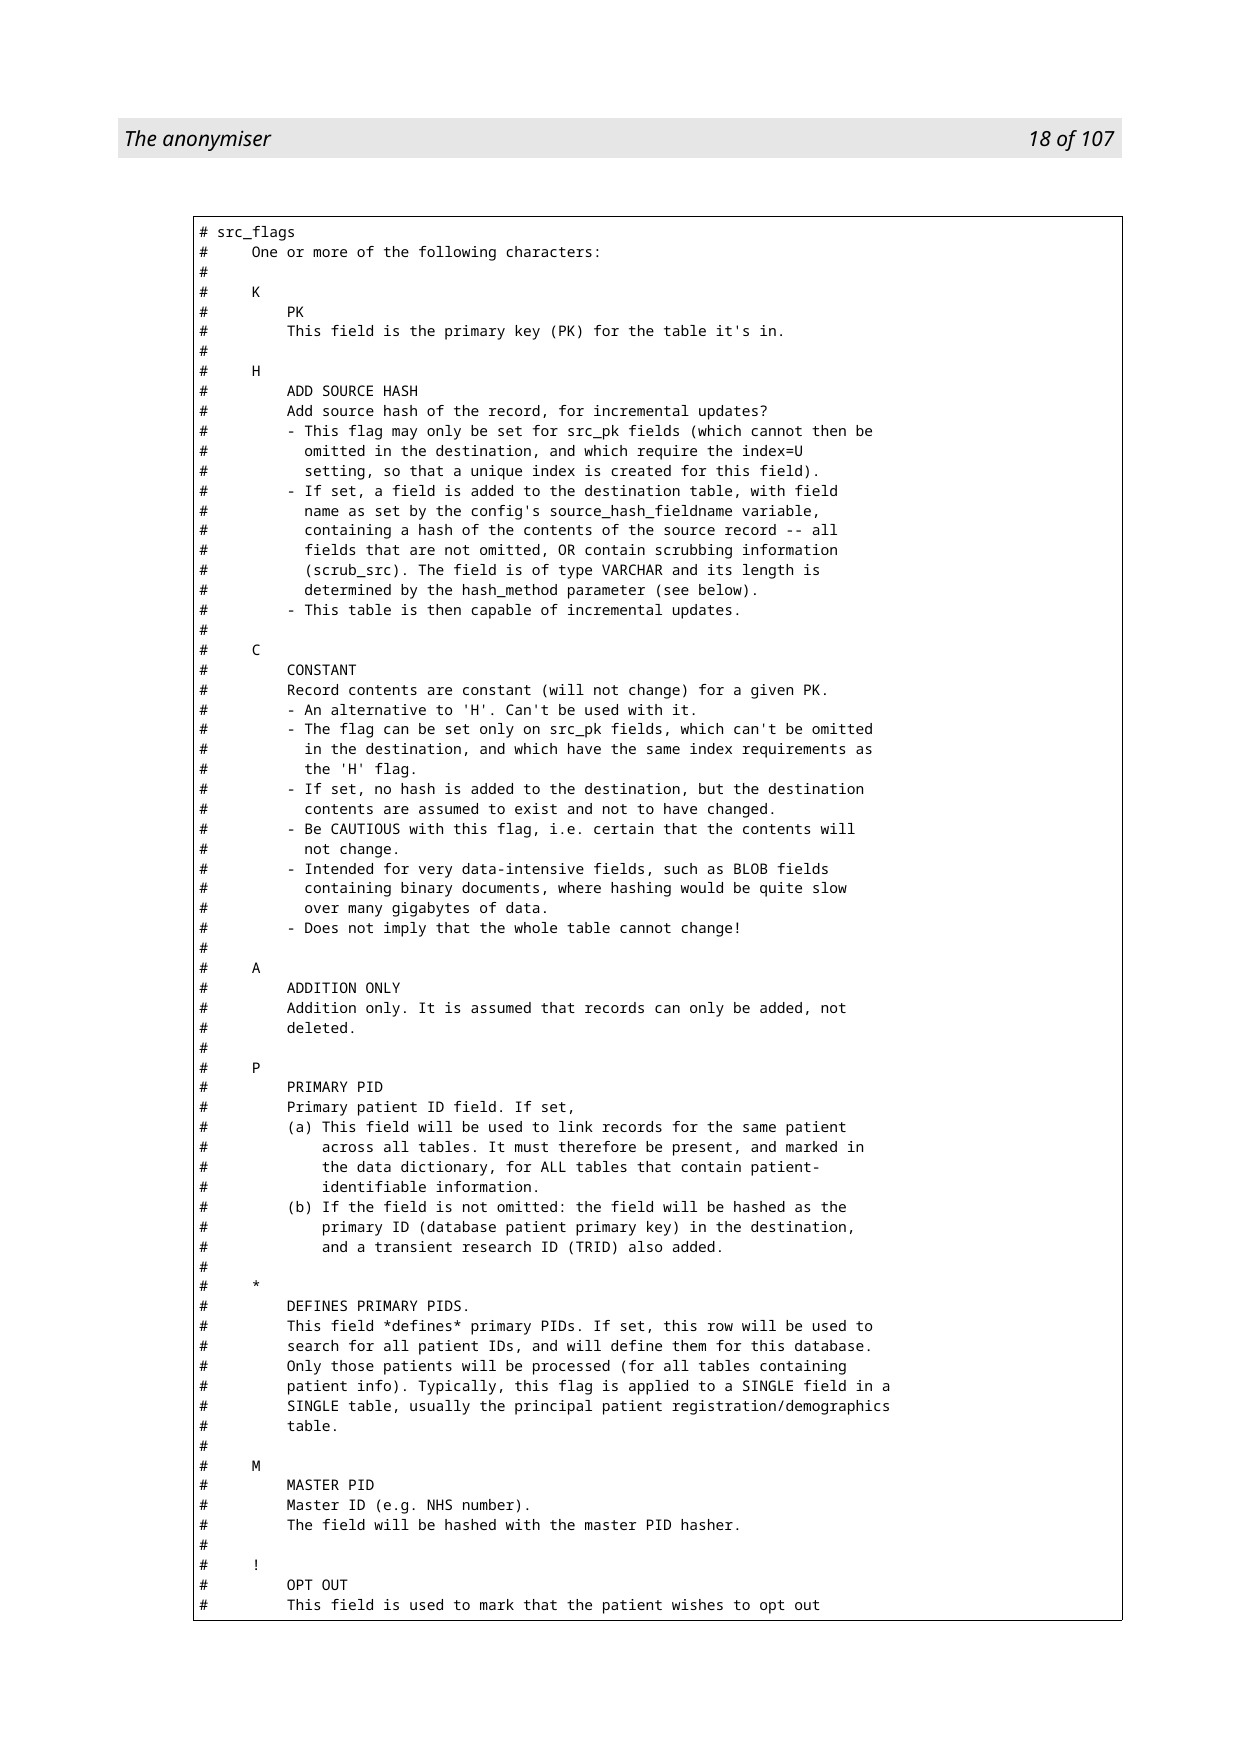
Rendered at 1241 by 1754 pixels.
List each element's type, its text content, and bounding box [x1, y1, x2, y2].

table_header # src_flags # One or more of the following characters: # # K # PK # This field is the primary key (PK) for the table it's in. # # H # ADD SOURCE HASH # Add source hash of the record, for incremental updates? # - This flag may only be set for src_pk fields (which cannot then be # omitted in the destination, and which require the index=U # setting, so that a unique index is created for this field). # - If set, a field is added to the destination table, with field # name as set by the config's source_hash_fieldname variable, # containing a hash of the contents of the source record -- all # fields that are not omitted, OR contain scrubbing information # (scrub_src). The field is of type VARCHAR and its length is # determined by the hash_method parameter (see below). # - This table is then capable of incremental updates. # # C # CONSTANT # Record contents are constant (will not change) for a given PK. # - An alternative to 'H'. Can't be used with it. # - The flag can be set only on src_pk fields, which can't be omitted # in the destination, and which have the same index requirements as # the 'H' flag. # - If set, no hash is added to the destination, but the destination # contents are assumed to exist and not to have changed. # - Be CAUTIOUS with this flag, i.e. certain that the contents will # not change. # - Intended for very data-intensive fields, such as BLOB fields # containing binary documents, where hashing would be quite slow # over many gigabytes of data. # - Does not imply that the whole table cannot change! # # A # ADDITION ONLY # Addition only. It is assumed that records can only be added, not # deleted. # # P # PRIMARY PID # Primary patient ID field. If set, # (a) This field will be used to link records for the same patient # across all tables. It must therefore be present, and marked in # the data dictionary, for ALL tables that contain patient- # identifiable information. # (b) If the field is not omitted: the field will be hashed as the # primary ID (database patient primary key) in the destination, # and a transient research ID (TRID) also added. # # * # DEFINES PRIMARY PIDS. # This field *defines* primary PIDs. If set, this row will be used to # search for all patient IDs, and will define them for this database. # Only those patients will be processed (for all tables containing # patient info). Typically, this flag is applied to a SINGLE field in a # SINGLE table, usually the principal patient registration/demographics # table. # # M # MASTER PID # Master ID (e.g. NHS number). # The field will be hashed with the master PID hasher. # # ! # OPT OUT # This field is used to mark that the patient wishes to opt out [194, 217, 1122, 1620]
